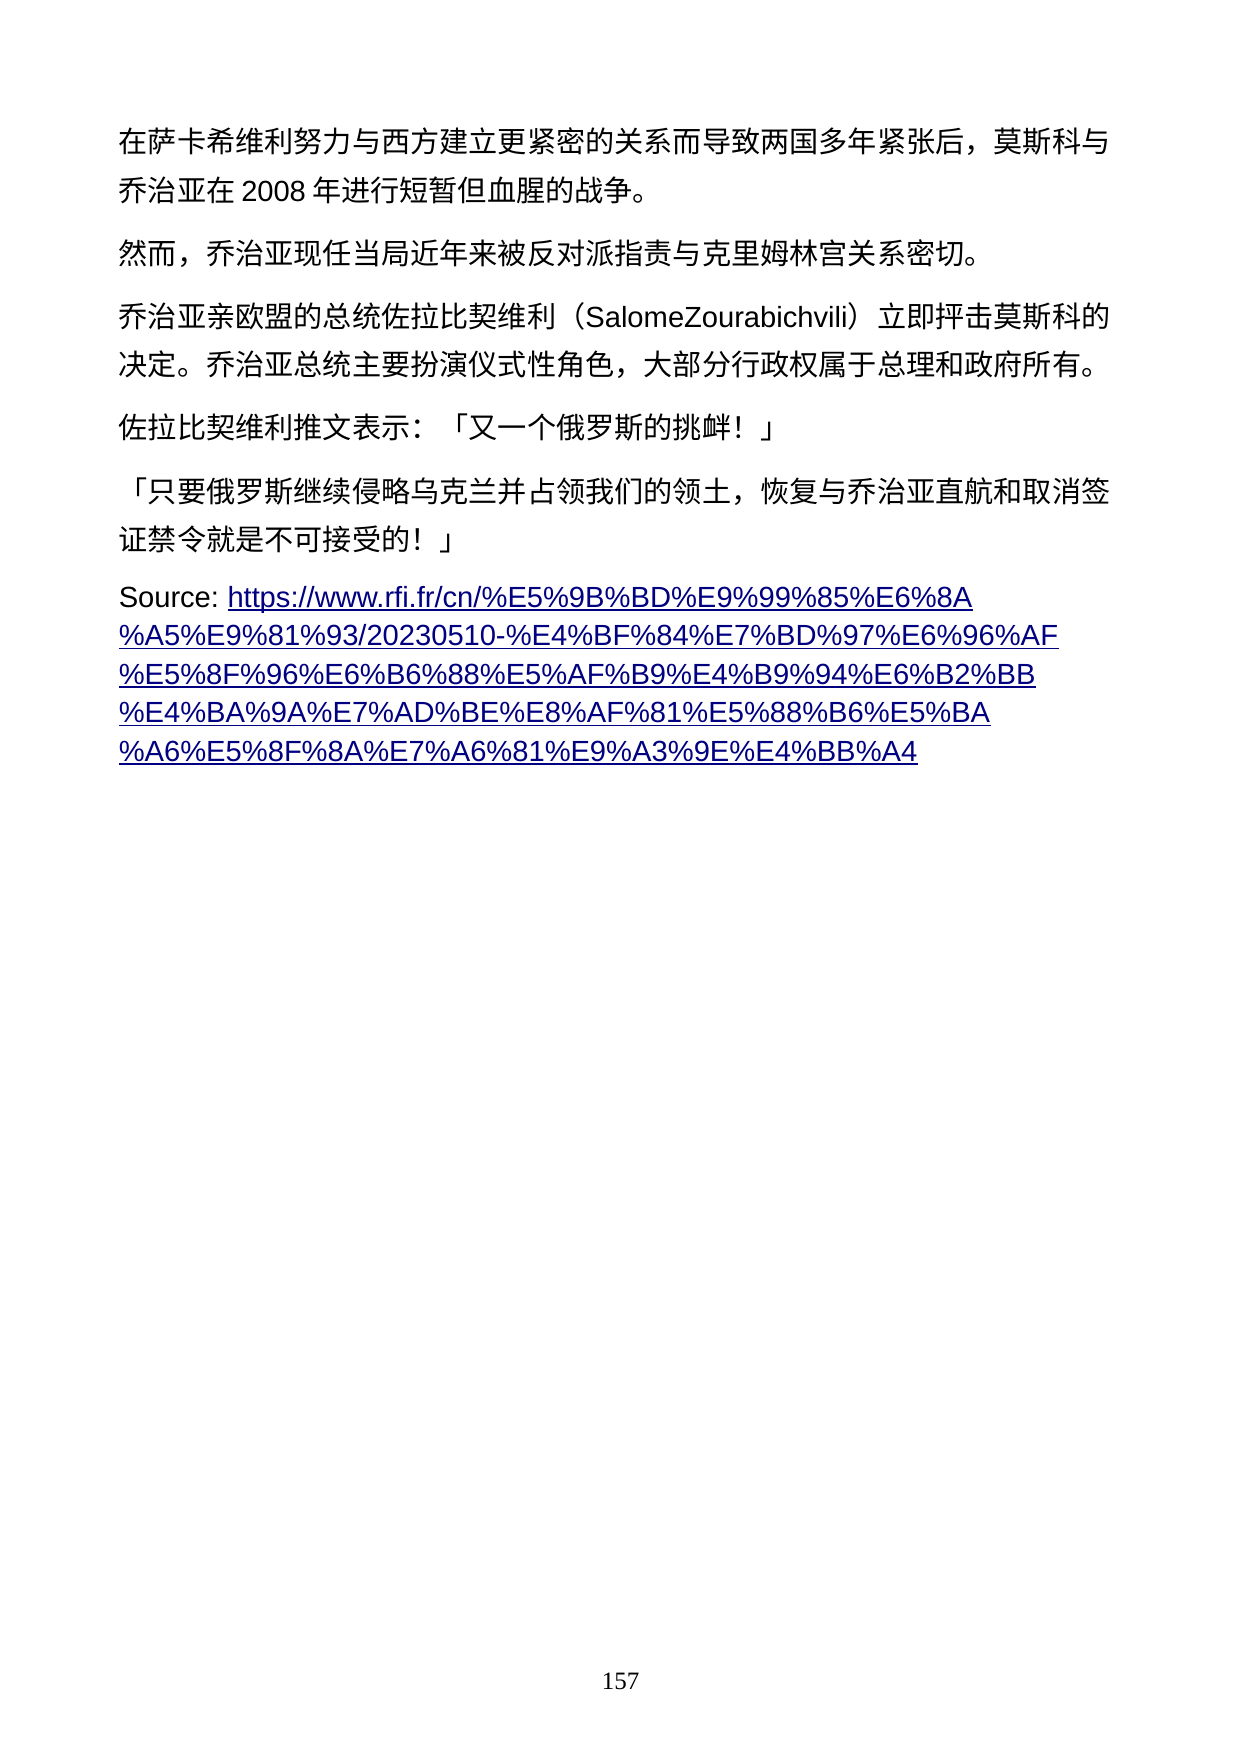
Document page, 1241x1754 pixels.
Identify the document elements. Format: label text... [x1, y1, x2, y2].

text Source: https://www.rfi.fr/cn/%E5%9B%BD%E9%99%85%E6%8A%A5%E9%81%93/20230510-%E4%BF%84%E7%BD%97%E6%96%AF%E5%8F%96%E6%B6%88%E5%AF%B9%E4%B9%94%E6%B2%BB%E4%BA%9A%E7%AD%BE%E8%AF%81%E5%88%B6%E5%BA%A6%E5%8F%8A%E7%A6%81%E9%A3%9E%E4%BB%A4 [118, 580, 1122, 767]
text 然而，乔治亚现任当局近年来被反对派指责与克里姆林宫关系密切。 [118, 230, 1122, 272]
text 乔治亚亲欧盟的总统佐拉比契维利（SalomeZourabichvili）立即抨击莫斯科的决定。乔治亚总统主要扮演仪式性角色，大部分行政权属于总理和政府所有。 [118, 293, 1122, 384]
text 「只要俄罗斯继续侵略乌克兰并占领我们的领土，恢复与乔治亚直航和取消签证禁令就是不可接受的！」 [118, 468, 1122, 559]
text 在萨卡希维利努力与西方建立更紧密的关系而导致两国多年紧张后，莫斯科与乔治亚在2008年进行短暂但血腥的战争。 [118, 118, 1122, 209]
text 佐拉比契维利推文表示：「又一个俄罗斯的挑衅！」 [118, 405, 1122, 447]
